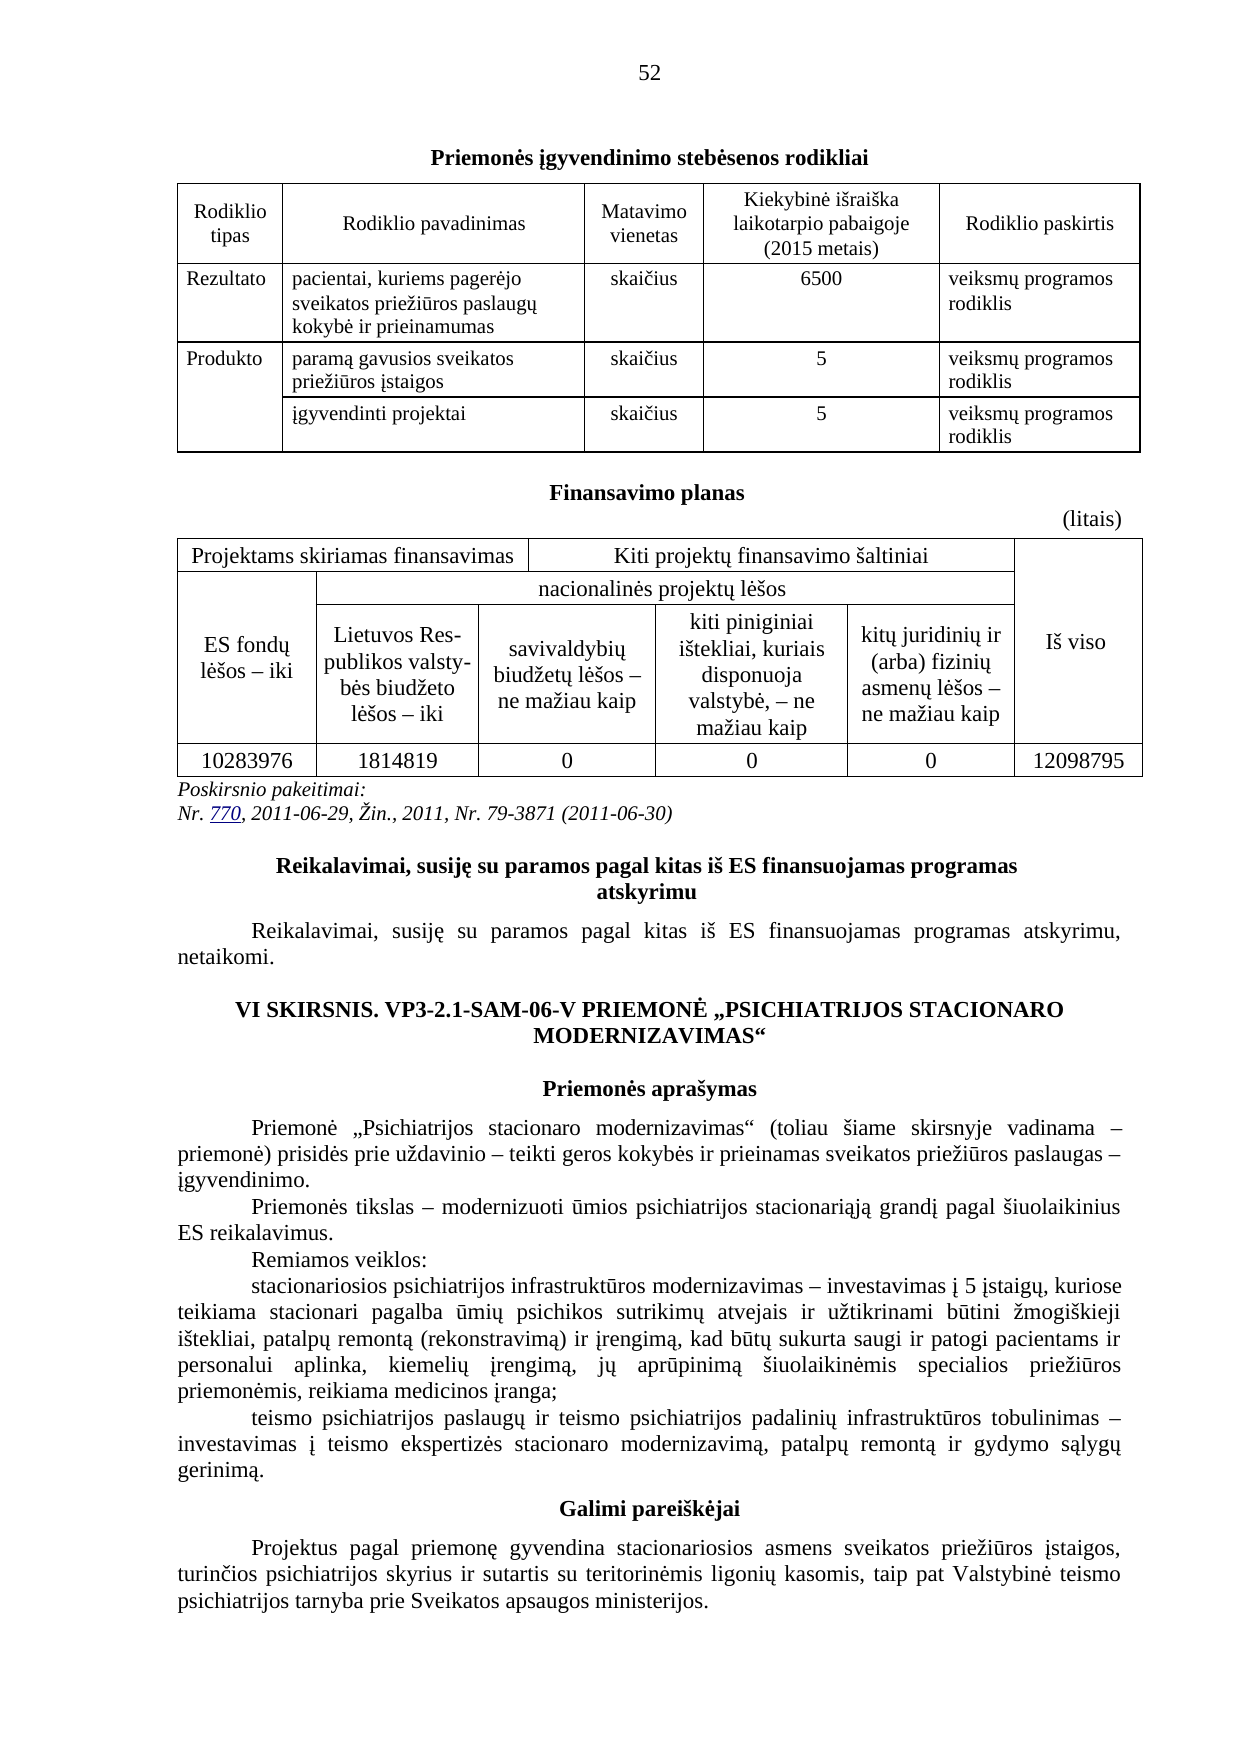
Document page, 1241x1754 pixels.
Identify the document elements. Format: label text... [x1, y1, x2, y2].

table_cell kitų juridinių ir (arba) fizinių asmenų lėšos – ne mažiau kaip [848, 605, 1014, 743]
table_cell veiksmų programos rodiklis [940, 343, 1139, 396]
text Reikalavimai, susiję su paramos pagal kitas iš ES finansuojamas programas atskyrimu [177, 852, 1122, 904]
text (litais) [177, 505, 1122, 532]
table_cell savivaldybių biudžetų lėšos – ne mažiau kaip [479, 605, 655, 743]
text Finansavimo planas [177, 479, 1122, 505]
text Reikalavimai, susiję su paramos pagal kitas iš ES finansuojamas programas atskyrimu, netaikomi. [177, 917, 1122, 969]
table_cell paramą gavusios sveikatos priežiūros įstaigos [283, 343, 584, 396]
table_cell veiksmų programos rodiklis [940, 398, 1139, 451]
table_cell veiksmų programos rodiklis [940, 264, 1139, 341]
table_cell skaičius [585, 343, 703, 396]
table_cell ES fondų lėšos – iki [178, 572, 316, 743]
table_header Rodiklio pavadinimas [283, 184, 584, 262]
text Priemonės įgyvendinimo stebėsenos rodikliai [177, 144, 1122, 171]
table_header Projektams skiriamas finansavimas [178, 539, 528, 571]
table_cell 0 [656, 744, 847, 776]
table_cell 12098795 [1015, 744, 1142, 776]
table_cell Lietuvos Res­publikos valsty­bės biudžeto lėšos – iki [317, 605, 478, 743]
table_cell įgyvendinti projektai [283, 398, 584, 451]
table_cell kiti piniginiai ištekliai, kuriais disponuoja valstybė, – ne mažiau kaip [656, 605, 847, 743]
text Remiamos veiklos: [177, 1246, 1122, 1272]
table_header Kiti projektų finansavimo šaltiniai [529, 539, 1014, 571]
table_cell skaičius [585, 398, 703, 451]
table_cell 10283976 [178, 744, 316, 776]
text Priemonės tikslas – modernizuoti ūmios psichiatrijos stacionariąją grandį pagal šiuolaikinius ES reikalavimus. [177, 1193, 1122, 1246]
table_cell 1814819 [317, 744, 478, 776]
table_cell nacionalinės projektų lėšos [317, 572, 1014, 604]
text Priemonė „Psichiatrijos stacionaro modernizavimas“ (toliau šiame skirsnyje vadinama – priemonė) prisidės prie uždavinio – teikti geros kokybės ir prieinamas sveikatos priežiūros paslaugas – įgyvendinimo. [177, 1114, 1122, 1193]
table_cell pacientai, kuriems pagerėjo sveikatos priežiūros paslaugų kokybė ir prieinamumas [283, 264, 584, 341]
table_cell 0 [848, 744, 1014, 776]
table_cell Rezultato [178, 264, 282, 341]
text Galimi pareiškėjai [177, 1495, 1122, 1522]
text Poskirsnio pakeitimai: [177, 777, 1122, 801]
text Priemonės aprašymas [177, 1075, 1122, 1101]
table_cell 0 [479, 744, 655, 776]
table_cell 6500 [704, 264, 939, 341]
subtitle VI SKIRSNIS. VP3-2.1-SAM-06-V PRIEMONĖ „PSICHIATRIJOS STACIONARO MODERNIZAVIMAS“ [177, 996, 1122, 1049]
table_header Iš viso [1015, 539, 1142, 743]
table_header Kiekybinė išraiška laikotarpio pabaigoje (2015 metais) [704, 184, 939, 262]
text Projektus pagal priemonę gyvendina stacionariosios asmens sveikatos priežiūros įstaigos, turinčios psichiatrijos skyrius ir sutartis su teritorinėmis ligonių kasomis, taip pat Valstybinė teismo psichiatrijos tarnyba prie Sveikatos apsaugos ministerijos. [177, 1534, 1122, 1613]
table_header Rodiklio paskirtis [940, 184, 1139, 262]
text stacionariosios psichiatrijos infrastruktūros modernizavimas – investavimas į 5 įstaigų, kuriose teikiama stacionari pagalba ūmių psichikos sutrikimų atvejais ir užtikrinami būtini žmogiškieji ištekliai, patalpų remontą (rekonstravimą) ir įrengimą, kad būtų sukurta saugi ir patogi pacientams ir personalui aplinka, kiemelių įrengimą, jų aprūpinimą šiuolaikinėmis specialios priežiūros priemonėmis, reikiama medicinos įranga; [177, 1272, 1122, 1404]
table_cell skaičius [585, 264, 703, 341]
text teismo psichiatrijos paslaugų ir teismo psichiatrijos padalinių infrastruktūros tobulinimas – investavimas į teismo ekspertizės stacionaro modernizavimą, patalpų remontą ir gydymo sąlygų gerinimą. [177, 1404, 1122, 1483]
table_header Matavimo vienetas [585, 184, 703, 262]
text Nr. 770, 2011-06-29, Žin., 2011, Nr. 79-3871 (2011-06-30) [177, 801, 1122, 825]
table_cell Produkto [178, 343, 282, 451]
table_header Rodiklio tipas [178, 184, 282, 262]
table_cell 5 [704, 343, 939, 396]
table_cell 5 [704, 398, 939, 451]
